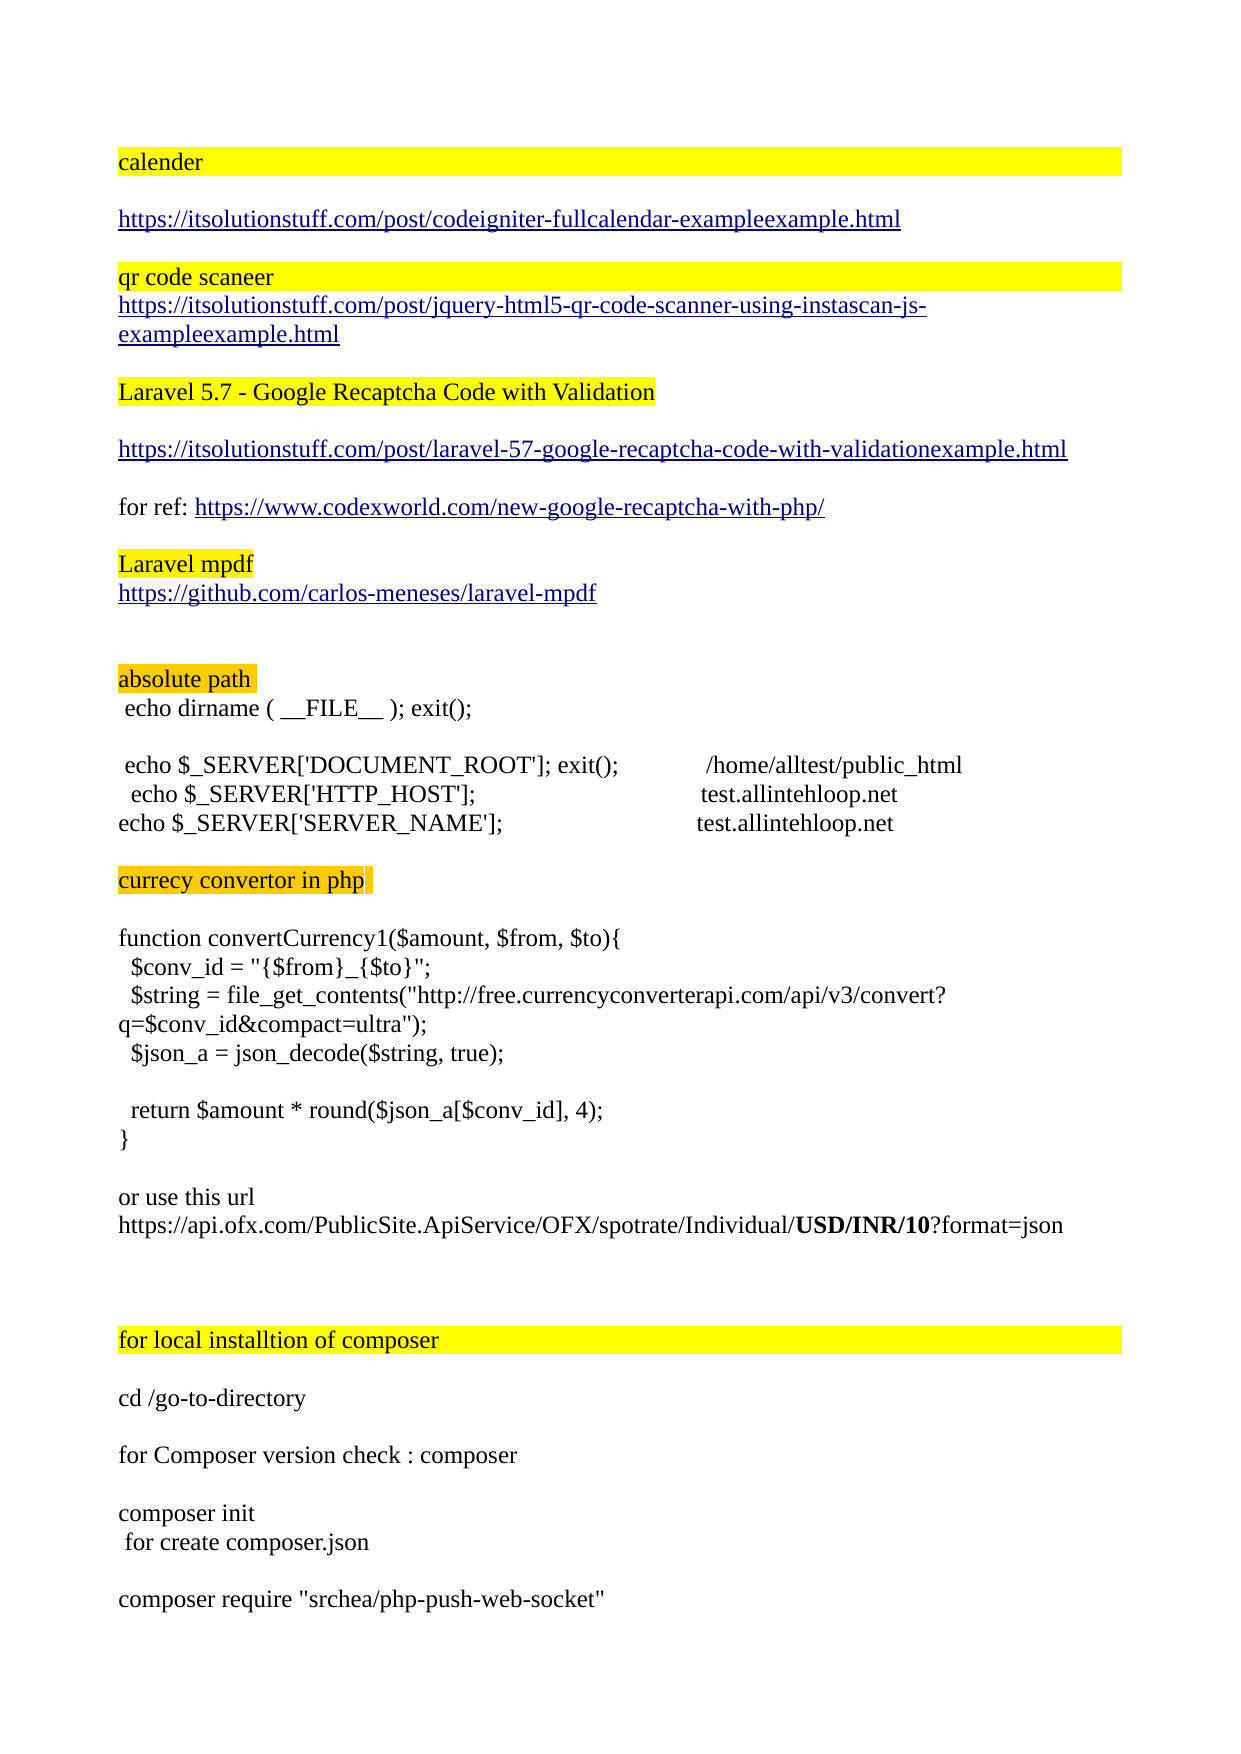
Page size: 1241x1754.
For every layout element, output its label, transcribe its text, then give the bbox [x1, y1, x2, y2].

text $json_a = json_decode($string, true); [118, 1038, 1122, 1067]
text composer require "srchea/php-push-web-socket" [118, 1584, 1122, 1613]
text https://github.com/carlos-meneses/laravel-mpdf [118, 578, 1122, 607]
text or use this url [118, 1182, 1122, 1211]
text https://itsolutionstuff.com/post/laravel-57-google-recaptcha-code-with-validationexample.html [118, 434, 1122, 463]
text absolute path [118, 664, 1122, 693]
text https://itsolutionstuff.com/post/codeigniter-fullcalendar-exampleexample.html [118, 204, 1122, 233]
text qr code scaneer [118, 262, 1122, 291]
text calender [118, 147, 1122, 176]
text for create composer.json [118, 1527, 1122, 1556]
text } [118, 1124, 1122, 1153]
text $string = file_get_contents("http://free.currencyconverterapi.com/api/v3/convert?q=$conv_id&compact=ultra"); [118, 981, 1122, 1038]
text echo $_SERVER['HTTP_HOST']; test.allintehloop.net [118, 779, 1122, 808]
text currecy convertor in php [118, 866, 1122, 894]
text echo $_SERVER['SERVER_NAME']; test.allintehloop.net [118, 808, 1122, 837]
text Laravel mpdf [118, 549, 1122, 578]
text for ref: https://www.codexworld.com/new-google-recaptcha-with-php/ [118, 492, 1122, 521]
text function convertCurrency1($amount, $from, $to){ [118, 923, 1122, 952]
text https://itsolutionstuff.com/post/jquery-html5-qr-code-scanner-using-instascan-js-exampleexample.html [118, 291, 1122, 348]
text https://api.ofx.com/PublicSite.ApiService/OFX/spotrate/Individual/USD/INR/10?format=json [118, 1211, 1122, 1239]
text for Composer version check : composer [118, 1441, 1122, 1469]
text for local installtion of composer [118, 1326, 1122, 1354]
text Laravel 5.7 - Google Recaptcha Code with Validation [118, 377, 1122, 406]
text $conv_id = "{$from}_{$to}"; [118, 952, 1122, 981]
text echo $_SERVER['DOCUMENT_ROOT']; exit(); /home/alltest/public_html [118, 751, 1122, 779]
text return $amount * round($json_a[$conv_id], 4); [118, 1096, 1122, 1124]
text composer init [118, 1498, 1122, 1527]
text echo dirname ( __FILE__ ); exit(); [118, 693, 1122, 722]
text cd /go-to-directory [118, 1383, 1122, 1412]
